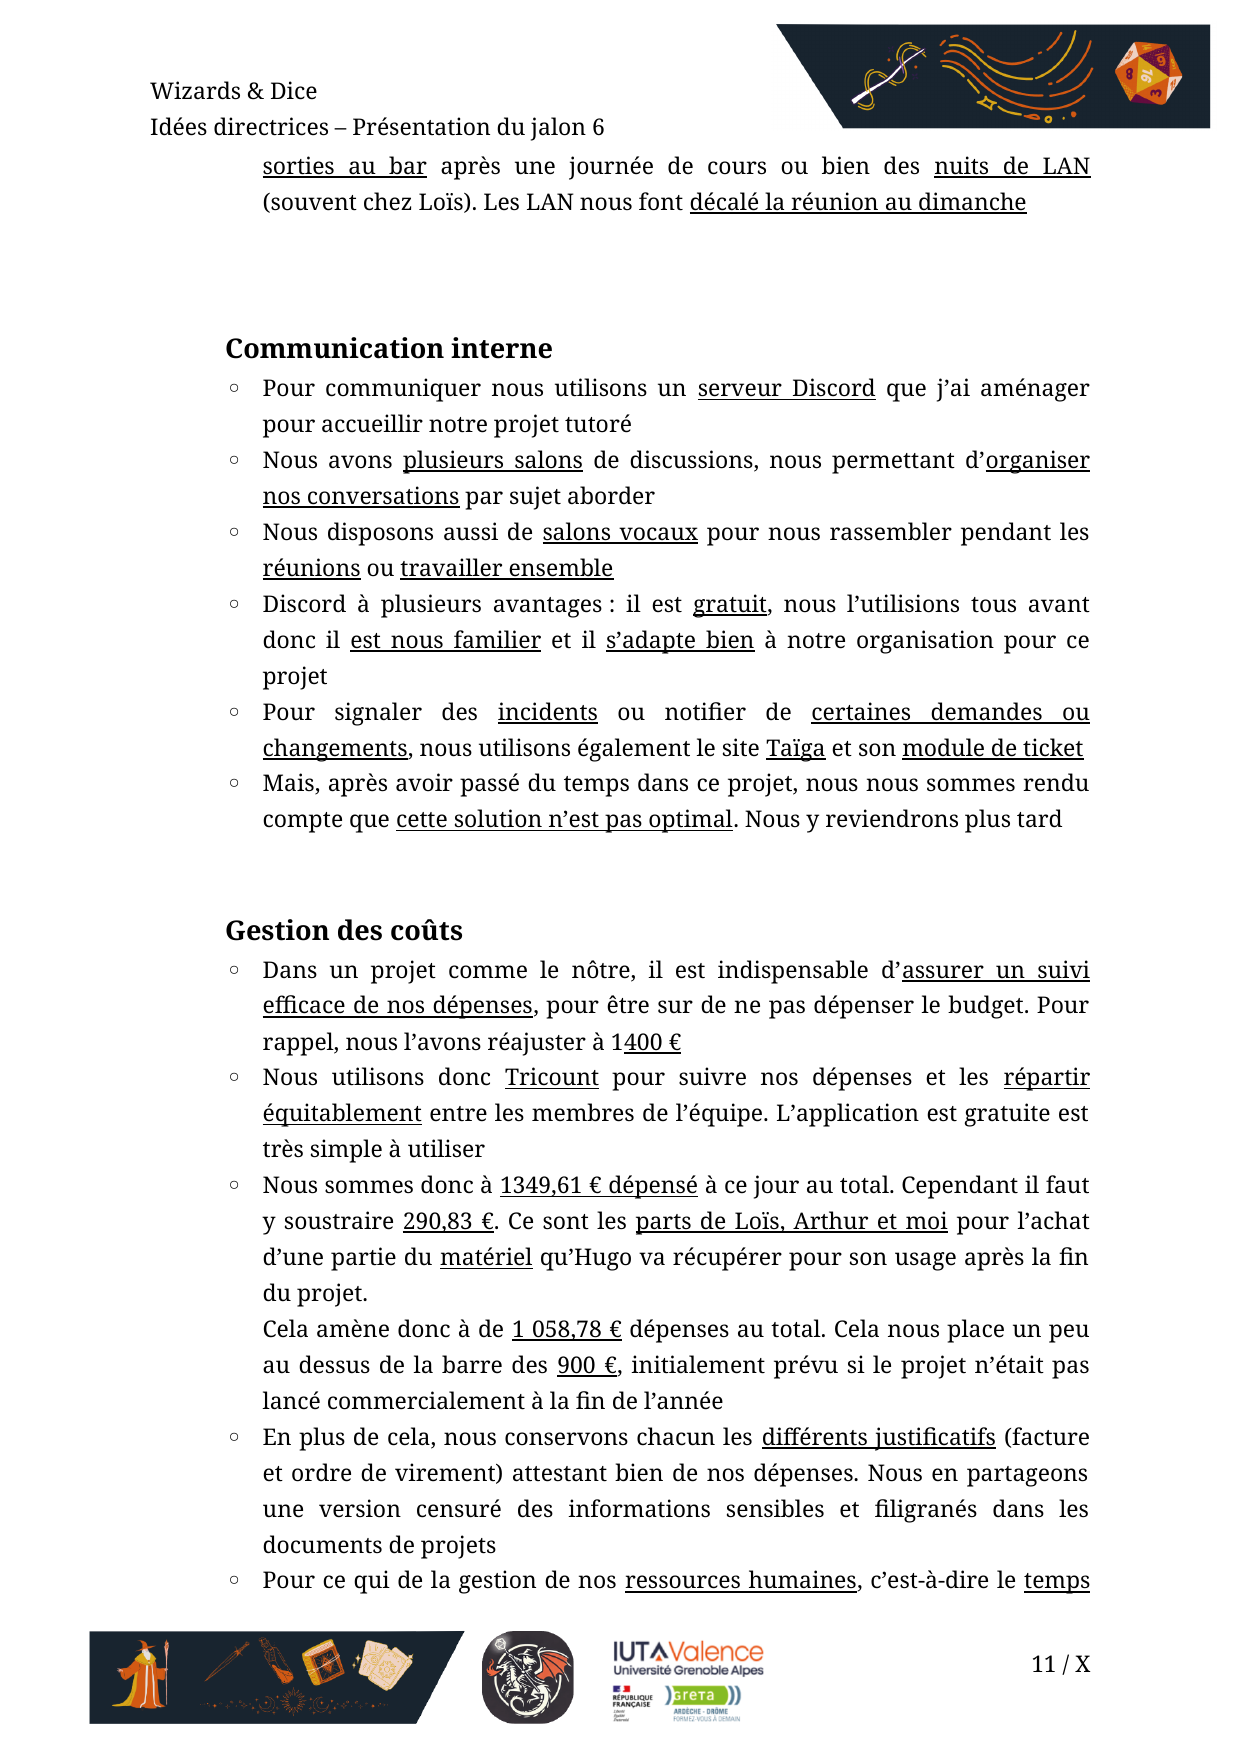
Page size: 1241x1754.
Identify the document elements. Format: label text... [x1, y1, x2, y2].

list Mais, après avoir passé du temps dans ce projet, nous nous sommes rendu compte que cette solution n’est pas optimal. Nous y reviendrons plus tard [225, 767, 1090, 834]
list Cela amène donc à de 1 058,78 € dépenses au total. Cela nous place un peu au dessus de la barre des 900 €, initialement prévu si le projet n’était pas lancé commercialement à la fin de l’année [225, 1313, 1090, 1416]
list Gestion des coûts [187, 911, 1090, 948]
list Nous avons plusieurs salons de discussions, nous permettant d’organiser nos conversations par sujet aborder [225, 444, 1090, 511]
list Pour ce qui de la gestion de nos ressources humaines, c’est-à-dire le temps [225, 1564, 1090, 1596]
list Nous sommes donc à 1349,61 € dépensé à ce jour au total. Cependant il faut y soustraire 290,83 €. Ce sont les parts de Loïs, Arthur et moi pour l’achat d’une partie du matériel qu’Hugo va récupérer pour son usage après la fin du projet. [225, 1169, 1090, 1308]
picture [81, 1620, 788, 1733]
list sorties au bar après une journée de cours ou bien des nuits de LAN (souvent chez Loïs). Les LAN nous font décalé la réunion au dimanche [225, 150, 1090, 217]
list Discord à plusieurs avantages : il est gratuit, nous l’utilisions tous avant donc il est nous familier et il s’adapte bien à notre organisation pour ce projet [225, 588, 1090, 691]
list Communication interne [187, 330, 1090, 367]
list Pour communiquer nous utilisons un serveur Discord que j’ai aménager pour accueillir notre projet tutoré [225, 372, 1090, 439]
list En plus de cela, nous conservons chacun les différents justificatifs (facture et ordre de virement) attestant bien de nos dépenses. Nous en partageons une version censuré des informations sensibles et filigranés dans les documents de projets [225, 1421, 1090, 1560]
list Nous disposons aussi de salons vocaux pour nous rassembler pendant les réunions ou travailler ensemble [225, 516, 1090, 583]
list Dans un projet comme le nôtre, il est indispensable d’assurer un suivi efficace de nos dépenses, pour être sur de ne pas dépenser le budget. Pour rappel, nous l’avons réajuster à 1400 € [225, 953, 1090, 1057]
picture [771, 21, 1218, 131]
list Pour signaler des incidents ou notifier de certaines demandes ou changements, nous utilisons également le site Taïga et son module de ticket [225, 696, 1090, 763]
list Nous utilisons donc Tricount pour suivre nos dépenses et les répartir équitablement entre les membres de l’équipe. L’application est gratuite est très simple à utiliser [225, 1061, 1090, 1164]
